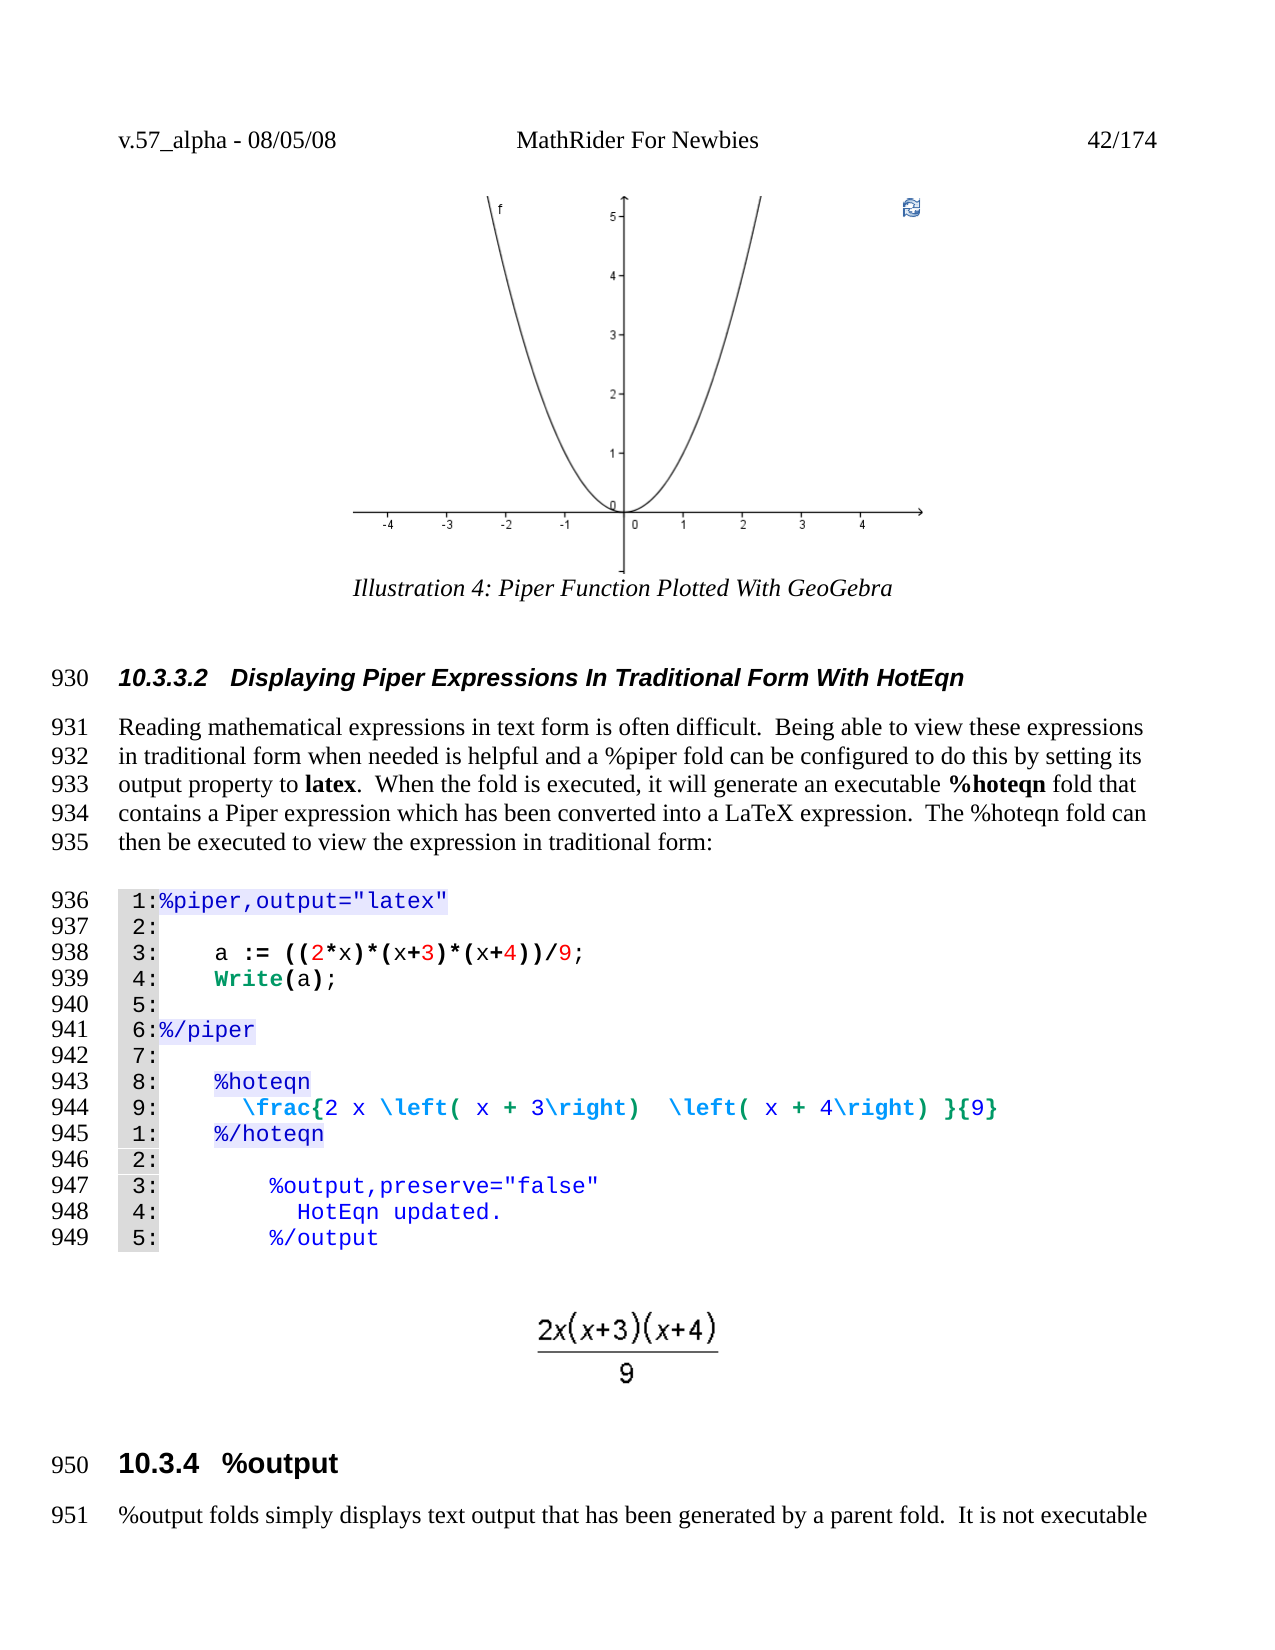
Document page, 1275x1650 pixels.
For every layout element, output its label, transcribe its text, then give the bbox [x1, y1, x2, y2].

text 6:%/piper [118, 1019, 1157, 1045]
text 2: [118, 1148, 1157, 1174]
text 1:%piper,output="latex" [118, 889, 1157, 915]
text 9: \frac{2 x \left( x + 3\right) \left( x + 4\right) }{9} [118, 1097, 1157, 1123]
text 7: [118, 1045, 1157, 1071]
text 5: [118, 993, 1157, 1019]
text 1: %/hoteqn [118, 1123, 1157, 1148]
subtitle %output [118, 1446, 1157, 1480]
text 4: HotEqn updated. [118, 1200, 1157, 1226]
text Illustration 4: Piper Function Plotted With GeoGebra [353, 574, 922, 602]
subtitle Displaying Piper Expressions In Traditional Form With HotEqn [118, 663, 1157, 692]
text 2: [118, 915, 1157, 941]
picture [352, 196, 923, 574]
text 5: %/output [118, 1226, 1157, 1252]
picture [534, 1307, 741, 1396]
text 8: %hoteqn [118, 1071, 1157, 1097]
text Reading mathematical expressions in text form is often difficult. Being able to view these expressions in traditional form when needed is helpful and a %piper fold can be configured to do this by setting its output property to latex. When the fold is executed, it will generate an executable %hoteqn fold that contains a Piper expression which has been converted into a LaTeX expression. The %hoteqn fold can then be executed to view the expression in traditional form: [118, 712, 1157, 856]
text 4: Write(a); [118, 967, 1157, 993]
text %output folds simply displays text output that has been generated by a parent fold. It is not executable [118, 1500, 1157, 1528]
text 3: a := ((2*x)*(x+3)*(x+4))/9; [118, 941, 1157, 967]
text 3: %output,preserve="false" [118, 1174, 1157, 1200]
